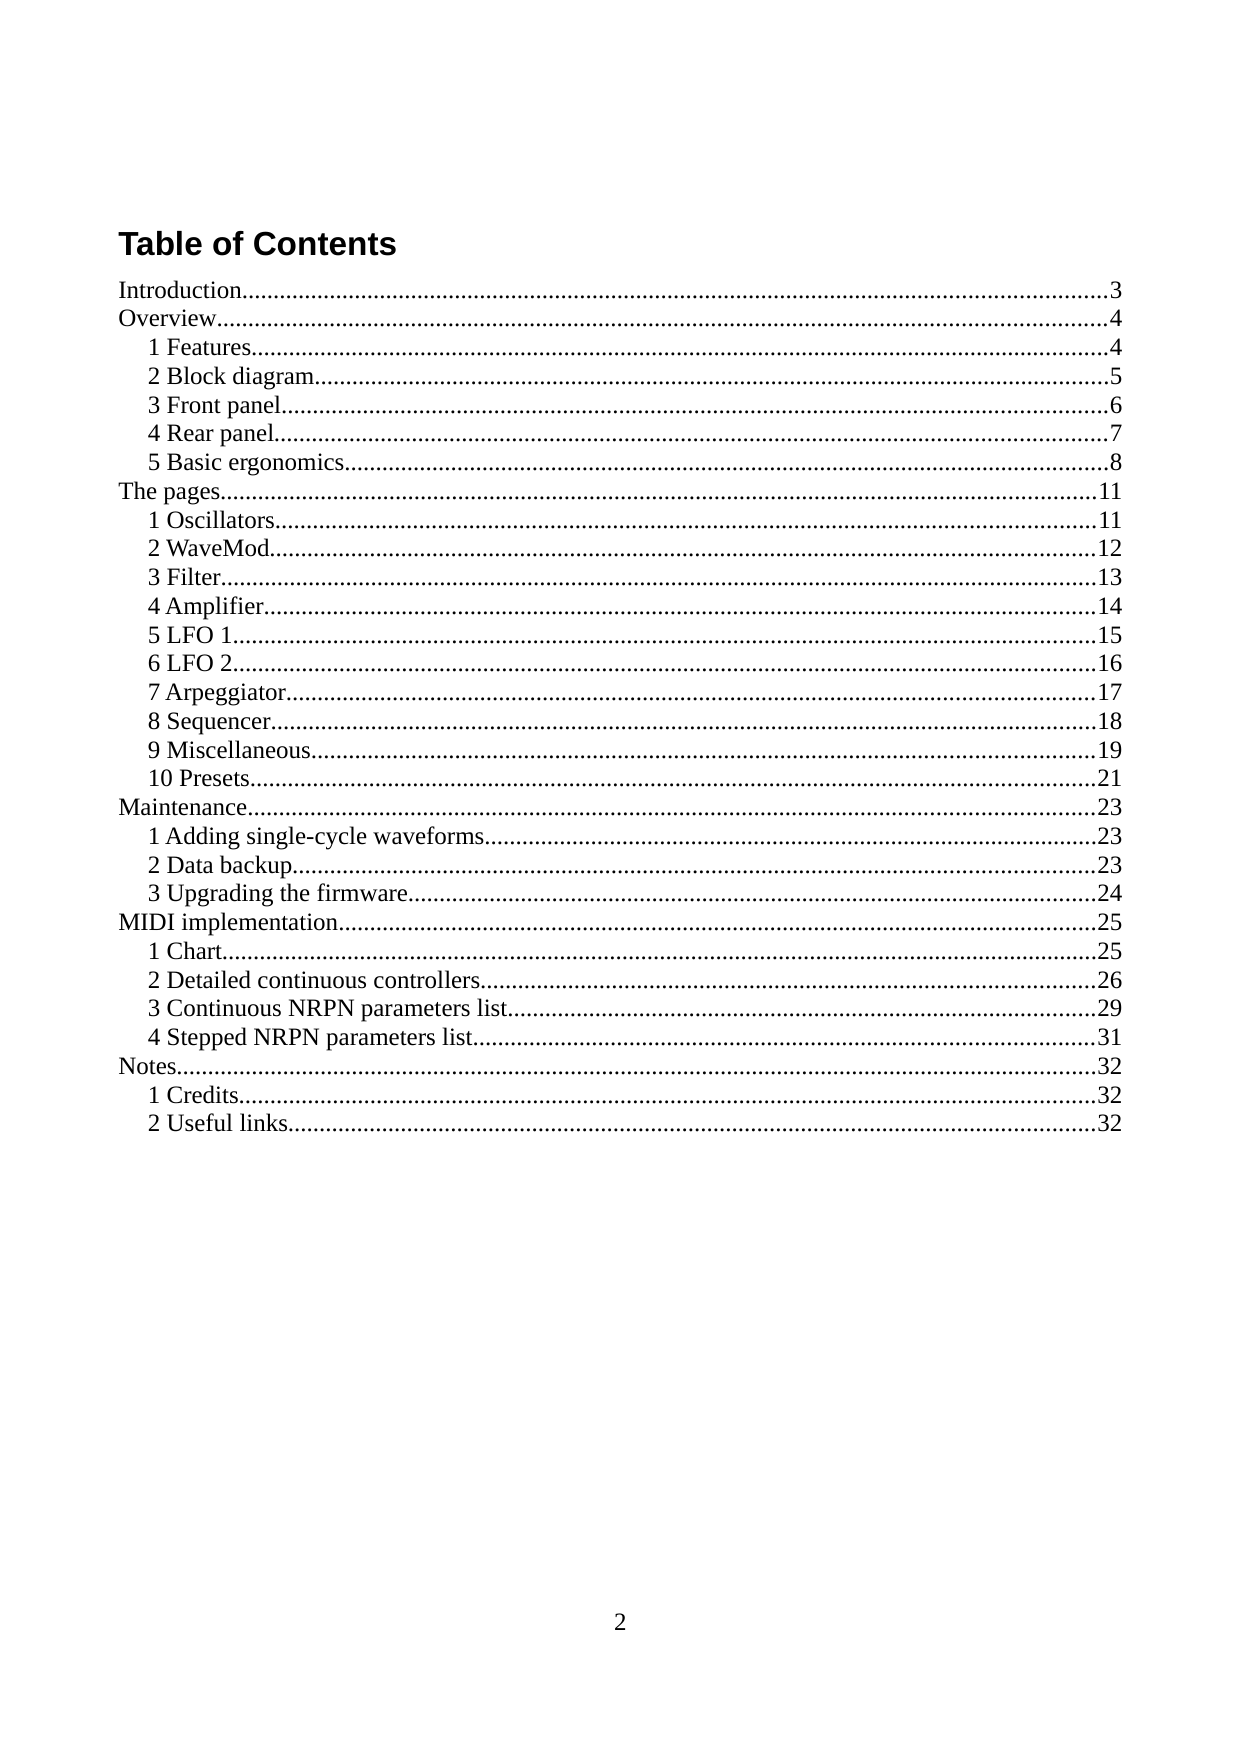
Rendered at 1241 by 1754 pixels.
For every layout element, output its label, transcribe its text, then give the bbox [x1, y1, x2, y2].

text 5 LFO 1 15 [148, 620, 1122, 648]
text 3 Front panel 6 [148, 390, 1122, 418]
subtitle Table of Contents [118, 224, 1122, 262]
text 1 Chart 25 [148, 936, 1122, 965]
text 9 Miscellaneous 19 [148, 735, 1122, 763]
text 10 Presets 21 [148, 763, 1122, 792]
text Overview 4 [118, 303, 1122, 332]
text 3 Upgrading the firmware 24 [148, 878, 1122, 907]
text 2 Block diagram 5 [148, 361, 1122, 390]
text MIDI implementation 25 [118, 907, 1122, 936]
text 7 Arpeggiator 17 [148, 677, 1122, 706]
text 2 WaveMod 12 [148, 533, 1122, 562]
text Maintenance 23 [118, 792, 1122, 821]
text 6 LFO 2 16 [148, 648, 1122, 677]
text 2 Data backup 23 [148, 850, 1122, 878]
text 1 Oscillators 11 [148, 505, 1122, 533]
text 1 Credits 32 [148, 1080, 1122, 1108]
text The pages 11 [118, 476, 1122, 505]
text 3 Continuous NRPN parameters list 29 [148, 993, 1122, 1022]
text Notes 32 [118, 1051, 1122, 1080]
text 4 Amplifier 14 [148, 591, 1122, 620]
text 1 Adding single-cycle waveforms 23 [148, 821, 1122, 850]
text 2 Detailed continuous controllers 26 [148, 965, 1122, 993]
text 2 Useful links 32 [148, 1108, 1122, 1137]
text Introduction 3 [118, 275, 1122, 303]
text 8 Sequencer 18 [148, 706, 1122, 735]
text 3 Filter 13 [148, 562, 1122, 591]
text 4 Rear panel 7 [148, 418, 1122, 447]
text 5 Basic ergonomics 8 [148, 447, 1122, 476]
text 1 Features 4 [148, 332, 1122, 361]
text 4 Stepped NRPN parameters list 31 [148, 1022, 1122, 1051]
